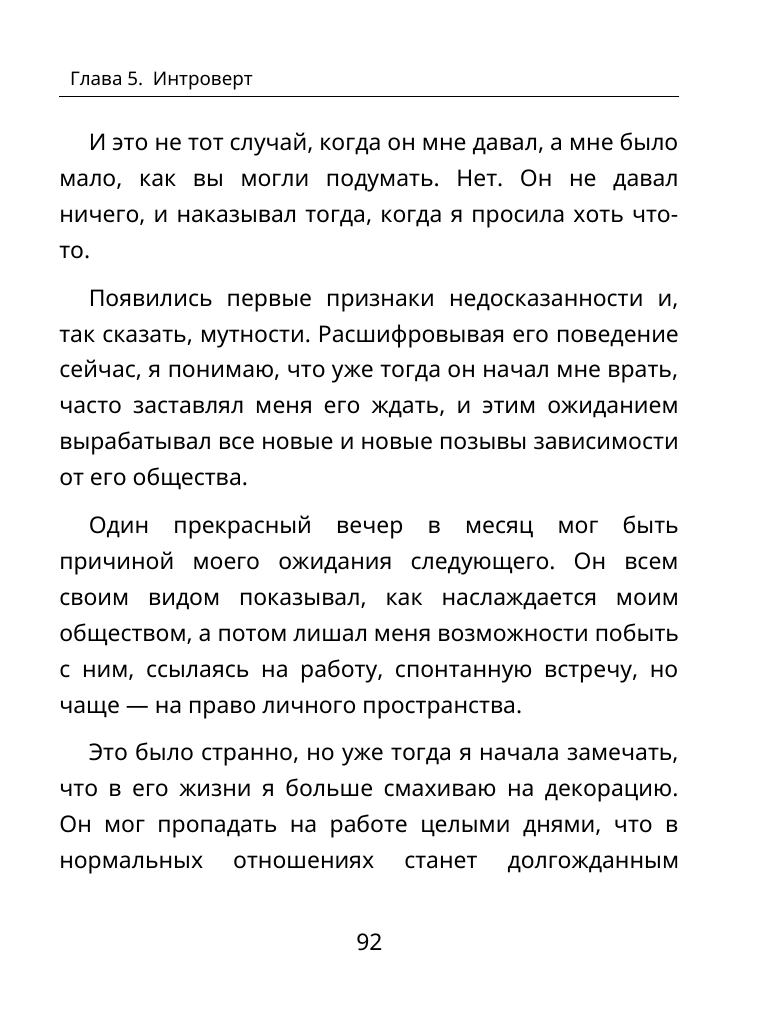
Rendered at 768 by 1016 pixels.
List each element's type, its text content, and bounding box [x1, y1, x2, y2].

text Один прекрасный вечер в месяц мог быть причиной моего ожидания следующего. Он всем своим видом показывал, как наслаждается моим обществом, а потом лишал меня возможности побыть с ним, ссылаясь на работу, спонтанную встречу, но чаще — на право личного пространства. [59, 509, 679, 720]
text И это не тот случай, когда он мне давал, а мне было мало, как вы могли подумать. Нет. Он не давал ничего, и наказывал тогда, когда я просила хоть что-то. [59, 126, 679, 265]
text Это было странно, но уже тогда я начала замечать, что в его жизни я больше смахиваю на декорацию. Он мог пропадать на работе целыми днями, что в нормальных отношениях станет долгожданным [59, 736, 679, 875]
text Появились первые признаки недосказанности и, так сказать, мутности. Расшифровывая его поведение сейчас, я понимаю, что уже тогда он начал мне врать, часто заставлял меня его ждать, и этим ожиданием вырабатывал все новые и новые позывы зависимости от его общества. [59, 282, 679, 492]
